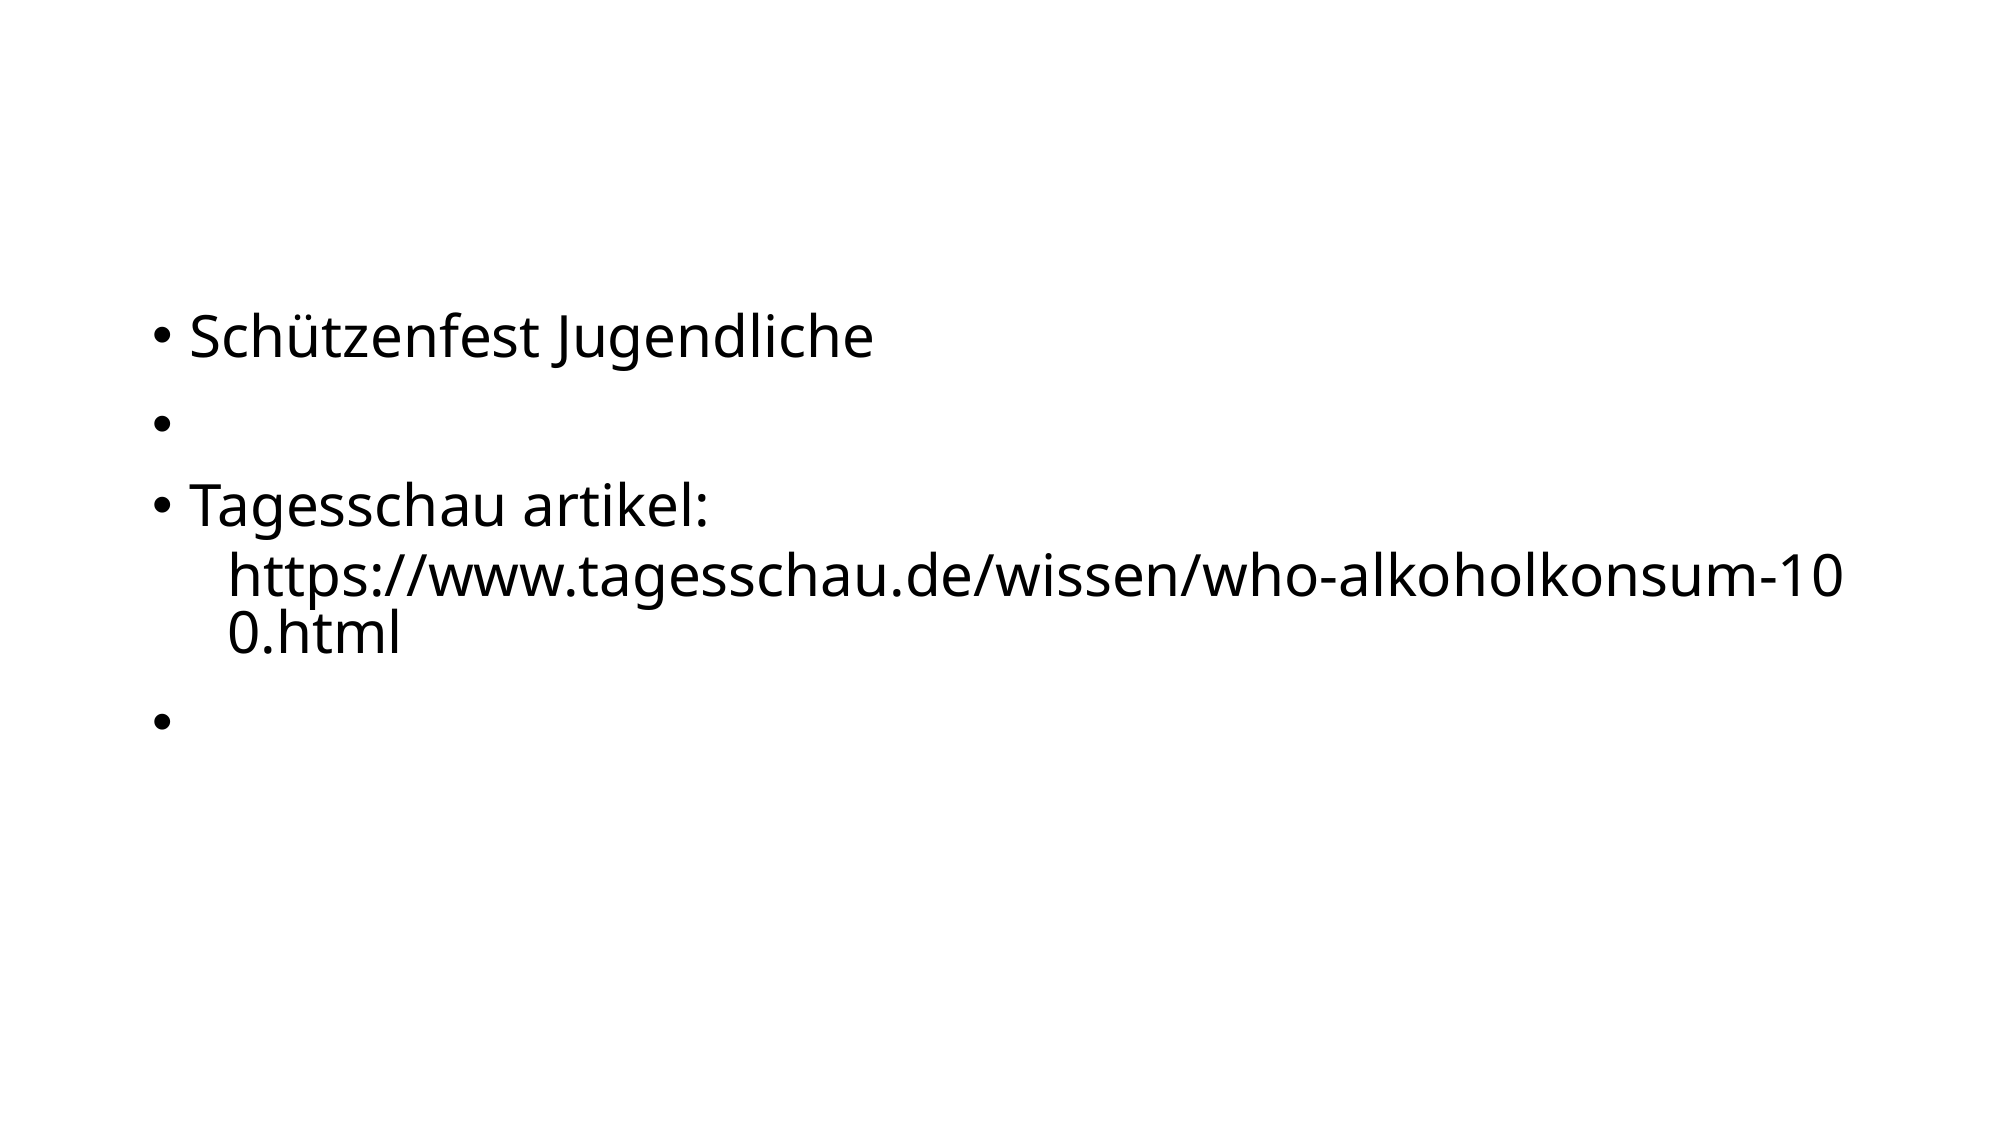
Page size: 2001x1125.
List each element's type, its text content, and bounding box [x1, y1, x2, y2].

list Schützenfest Jugendliche Tagesschau artikel: https://www.tagesschau.de/wissen/who-alkoholkonsum-100.html [137, 299, 1863, 1014]
